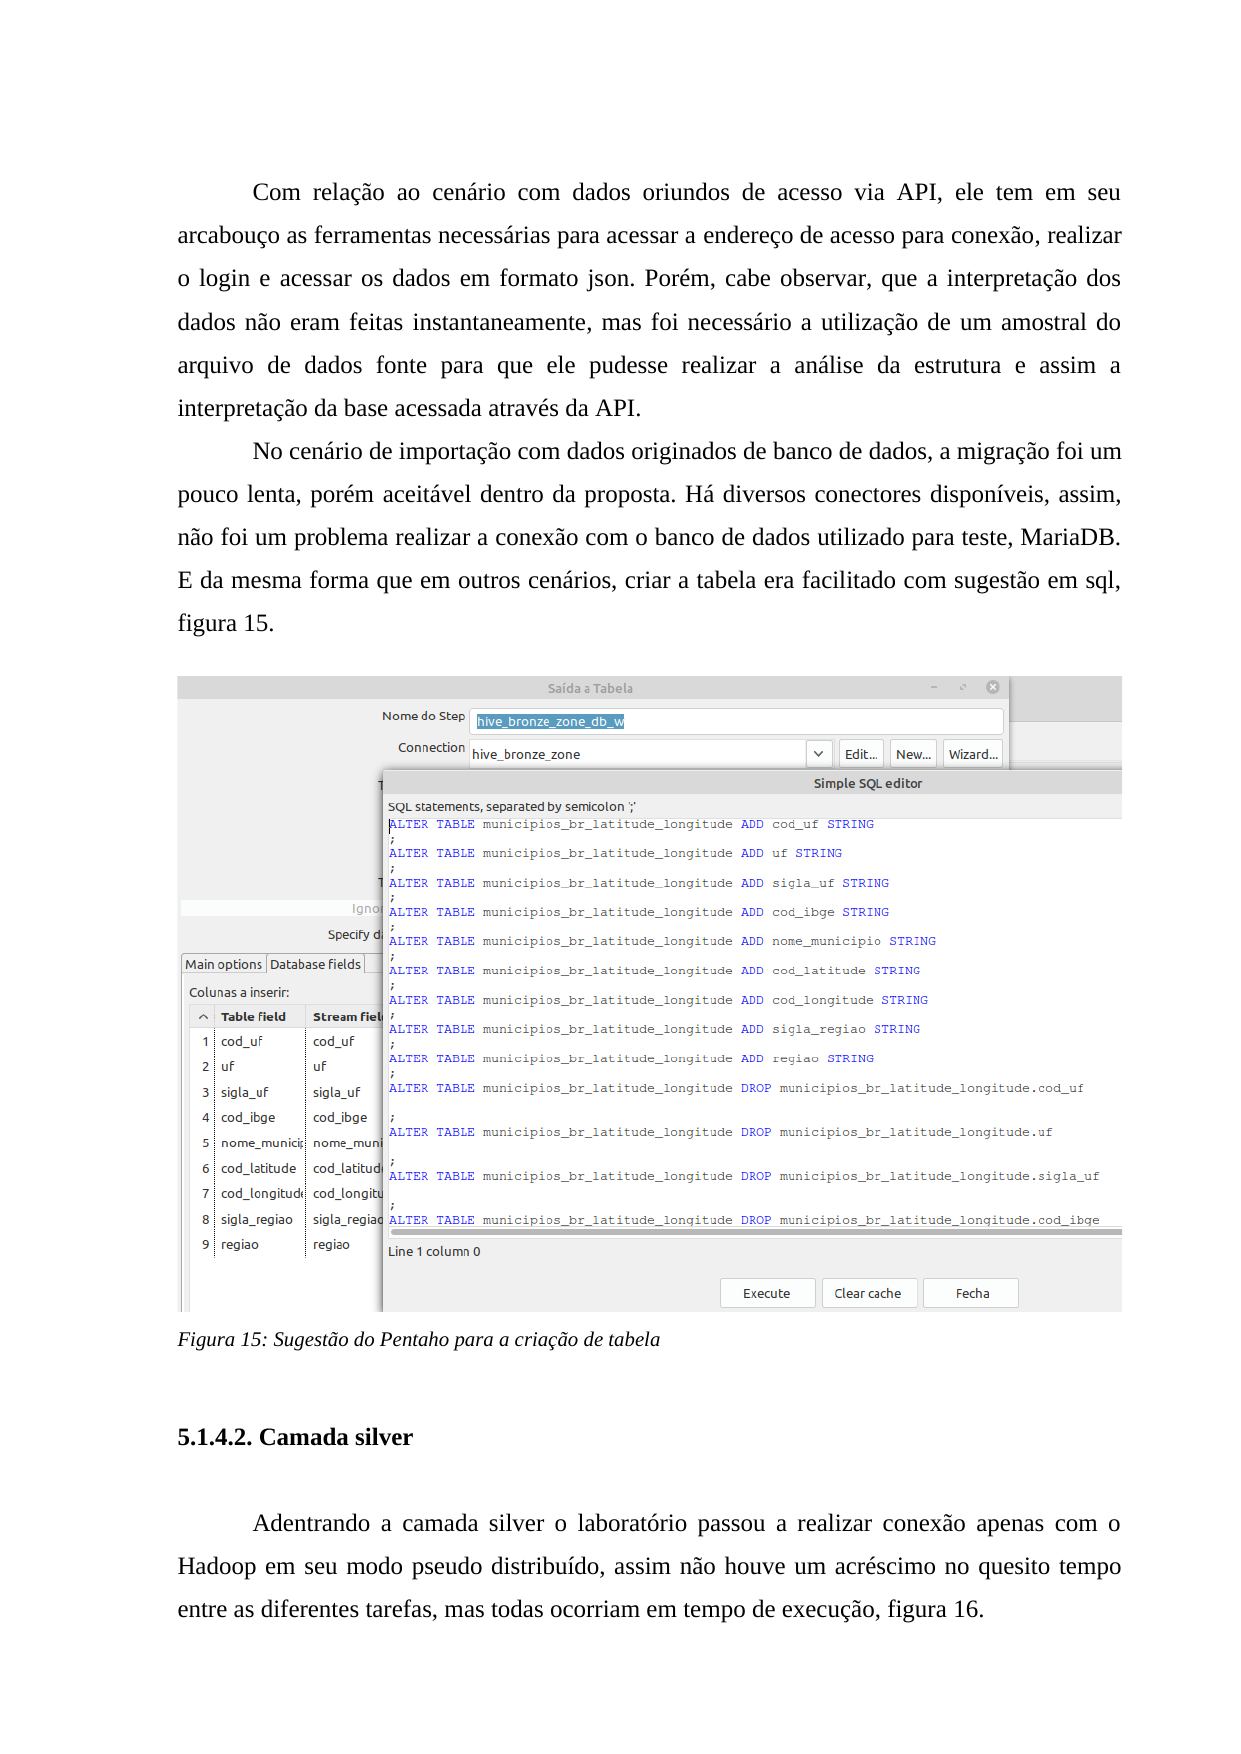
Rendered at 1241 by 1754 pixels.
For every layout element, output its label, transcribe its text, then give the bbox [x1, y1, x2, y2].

text Adentrando a camada silver o laboratório passou a realizar conexão apenas com o Hadoop em seu modo pseudo distribuído, assim não houve um acréscimo no quesito tempo entre as diferentes tarefas, mas todas ocorriam em tempo de execução, figura 16. [177, 1508, 1122, 1623]
text Com relação ao cenário com dados oriundos de acesso via API, ele tem em seu arcabouço as ferramentas necessárias para acessar a endereço de acesso para conexão, realizar o login e acessar os dados em formato json. Porém, cabe observar, que a interpretação dos dados não eram feitas instantaneamente, mas foi necessário a utilização de um amostral do arquivo de dados fonte para que ele pudesse realizar a análise da estrutura e assim a interpretação da base acessada através da API. [177, 177, 1122, 422]
picture [177, 676, 1123, 1312]
text Figura 15: Sugestão do Pentaho para a criação de tabela [177, 1312, 1122, 1351]
text No cenário de importação com dados originados de banco de dados, a migração foi um pouco lenta, porém aceitável dentro da proposta. Há diversos conectores disponíveis, assim, não foi um problema realizar a conexão com o banco de dados utilizado para teste, MariaDB. E da mesma forma que em outros cenários, criar a tabela era facilitado com sugestão em sql, figura 15. [177, 436, 1122, 637]
subtitle 5.1.4.2. Camada silver [177, 1422, 1122, 1451]
